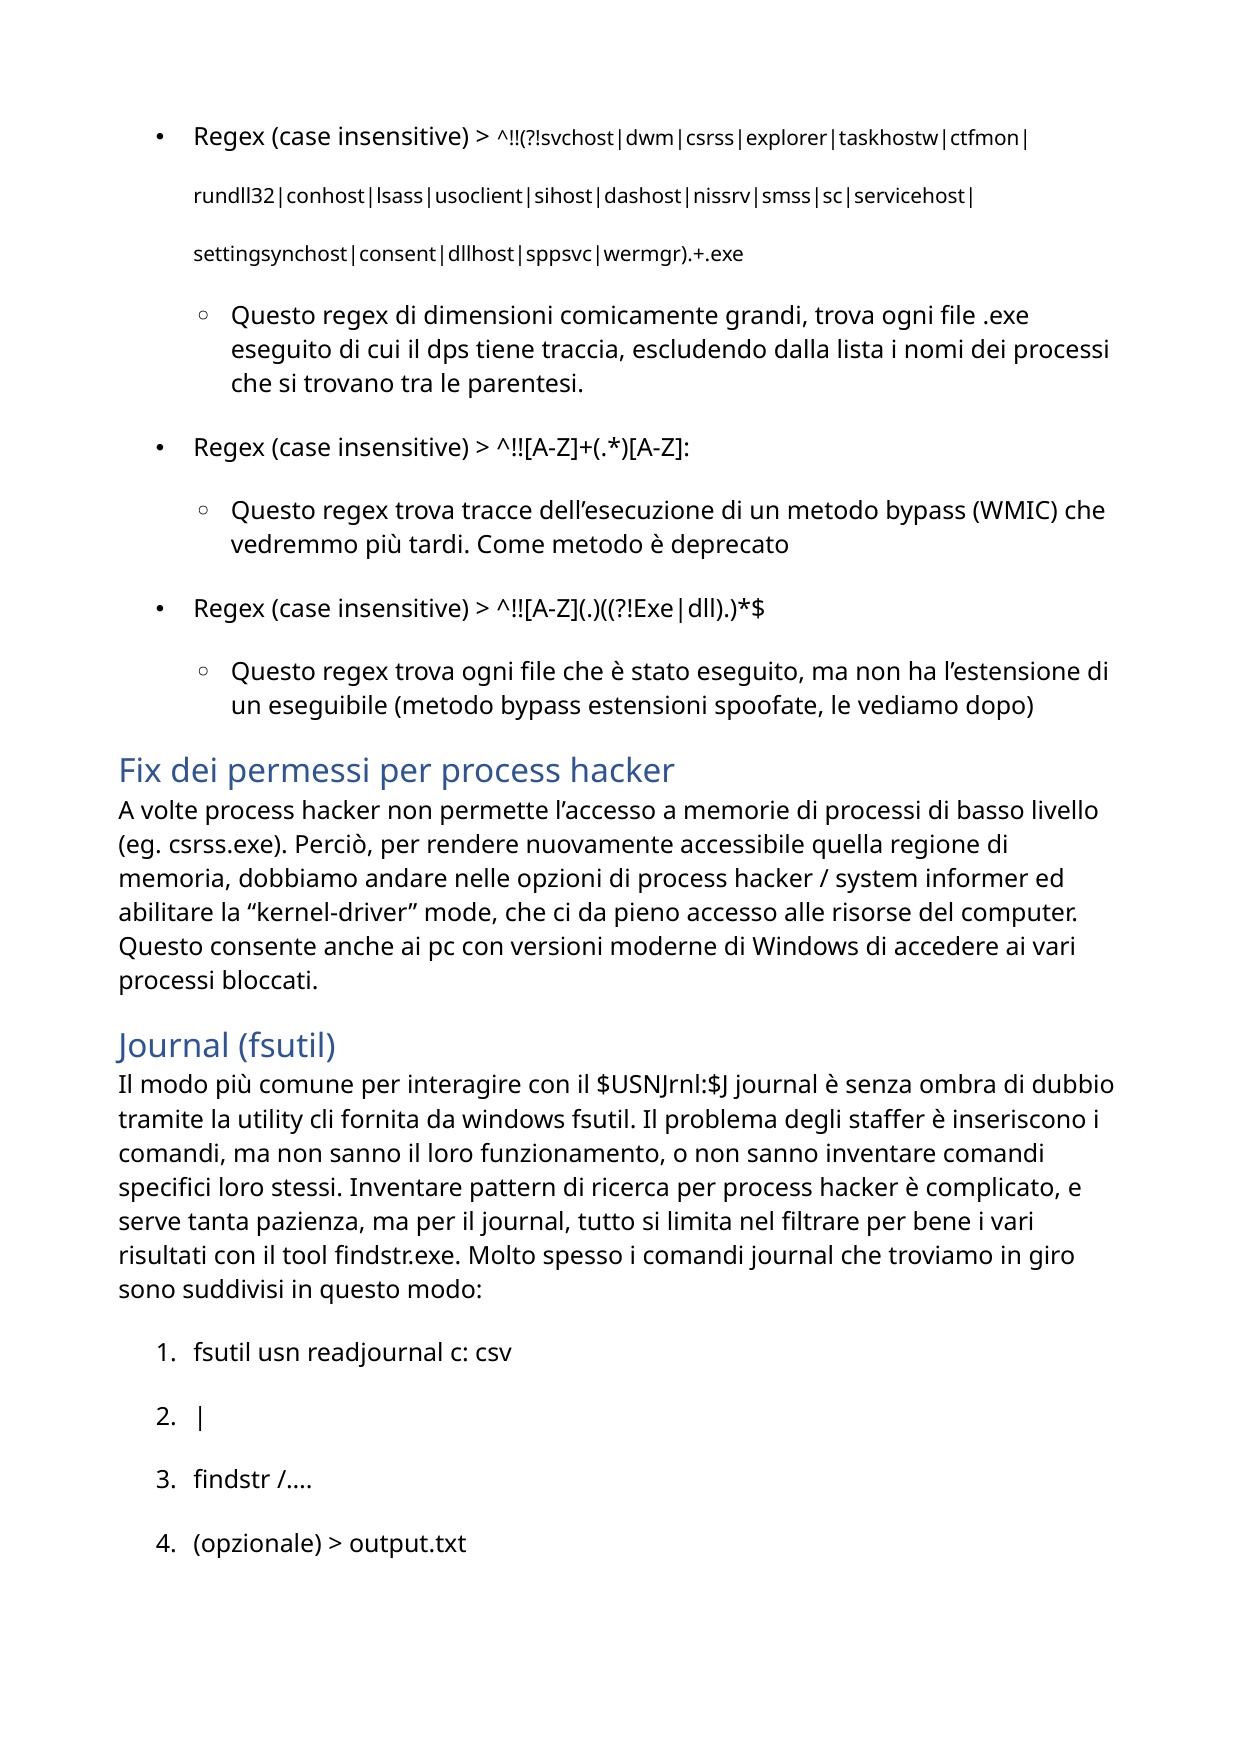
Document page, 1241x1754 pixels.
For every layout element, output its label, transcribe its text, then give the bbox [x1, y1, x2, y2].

subtitle Fix dei permessi per process hacker [118, 747, 1122, 792]
list Questo regex di dimensioni comicamente grandi, trova ogni file .exe eseguito di cui il dps tiene traccia, escludendo dalla lista i nomi dei processi che si trovano tra le parentesi. [193, 297, 1122, 400]
list | [156, 1399, 1122, 1433]
list fsutil usn readjournal c: csv [156, 1335, 1122, 1369]
list (opzionale) > output.txt [156, 1526, 1122, 1560]
subtitle Journal (fsutil) [118, 1022, 1122, 1067]
list findstr /…. [156, 1462, 1122, 1496]
text Il modo più comune per interagire con il $USNJrnl:$J journal è senza ombra di dubbio tramite la utility cli fornita da windows fsutil. Il problema degli staffer è inseriscono i comandi, ma non sanno il loro funzionamento, o non sanno inventare comandi specifici loro stessi. Inventare pattern di ricerca per process hacker è complicato, e serve tanta pazienza, ma per il journal, tutto si limita nel filtrare per bene i vari risultati con il tool findstr.exe. Molto spesso i comandi journal che troviamo in giro sono suddivisi in questo modo: [118, 1067, 1122, 1306]
list Questo regex trova ogni file che è stato eseguito, ma non ha l’estensione di un eseguibile (metodo bypass estensioni spoofate, le vediamo dopo) [193, 654, 1122, 722]
list Questo regex trova tracce dell’esecuzione di un metodo bypass (WMIC) che vedremmo più tardi. Come metodo è deprecato [193, 493, 1122, 561]
list Regex (case insensitive) > ^!![A-Z](.)((?!Exe|dll).)*$ [156, 590, 1122, 624]
list Regex (case insensitive) > ^!!(?!svchost|dwm|csrss|explorer|taskhostw|ctfmon|rundll32|conhost|lsass|usoclient|sihost|dashost|nissrv|smss|sc|servicehost|settingsynchost|consent|dllhost|sppsvc|wermgr).+.exe [156, 118, 1122, 268]
list Regex (case insensitive) > ^!![A-Z]+(.*)[A-Z]: [156, 429, 1122, 463]
text A volte process hacker non permette l’accesso a memorie di processi di basso livello (eg. csrss.exe). Perciò, per rendere nuovamente accessibile quella regione di memoria, dobbiamo andare nelle opzioni di process hacker / system informer ed abilitare la “kernel-driver” mode, che ci da pieno accesso alle risorse del computer. Questo consente anche ai pc con versioni moderne di Windows di accedere ai vari processi bloccati. [118, 792, 1122, 997]
